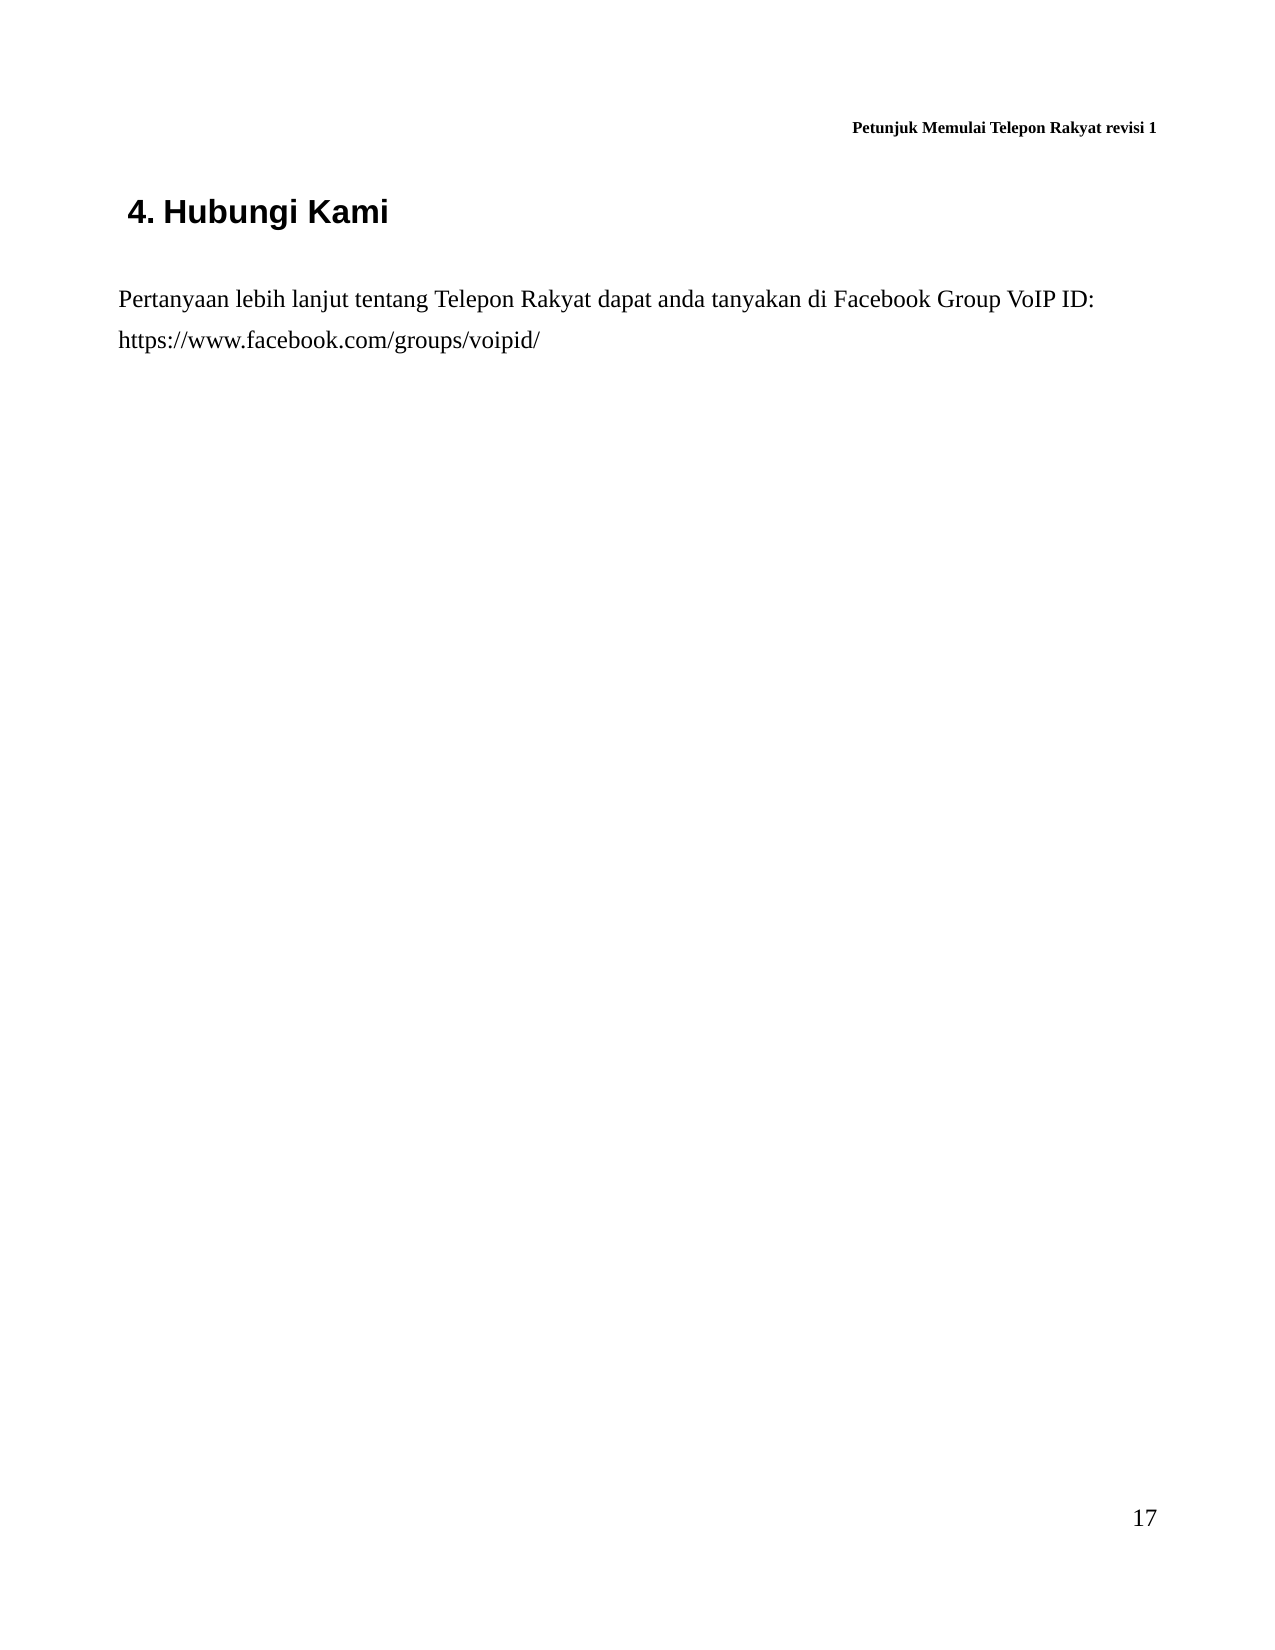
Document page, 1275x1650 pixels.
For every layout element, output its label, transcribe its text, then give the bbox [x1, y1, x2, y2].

text Pertanyaan lebih lanjut tentang Telepon Rakyat dapat anda tanyakan di Facebook Group VoIP ID: [118, 284, 1157, 313]
subtitle Hubungi Kami [118, 192, 1157, 230]
text https://www.facebook.com/groups/voipid/ [118, 325, 1157, 354]
